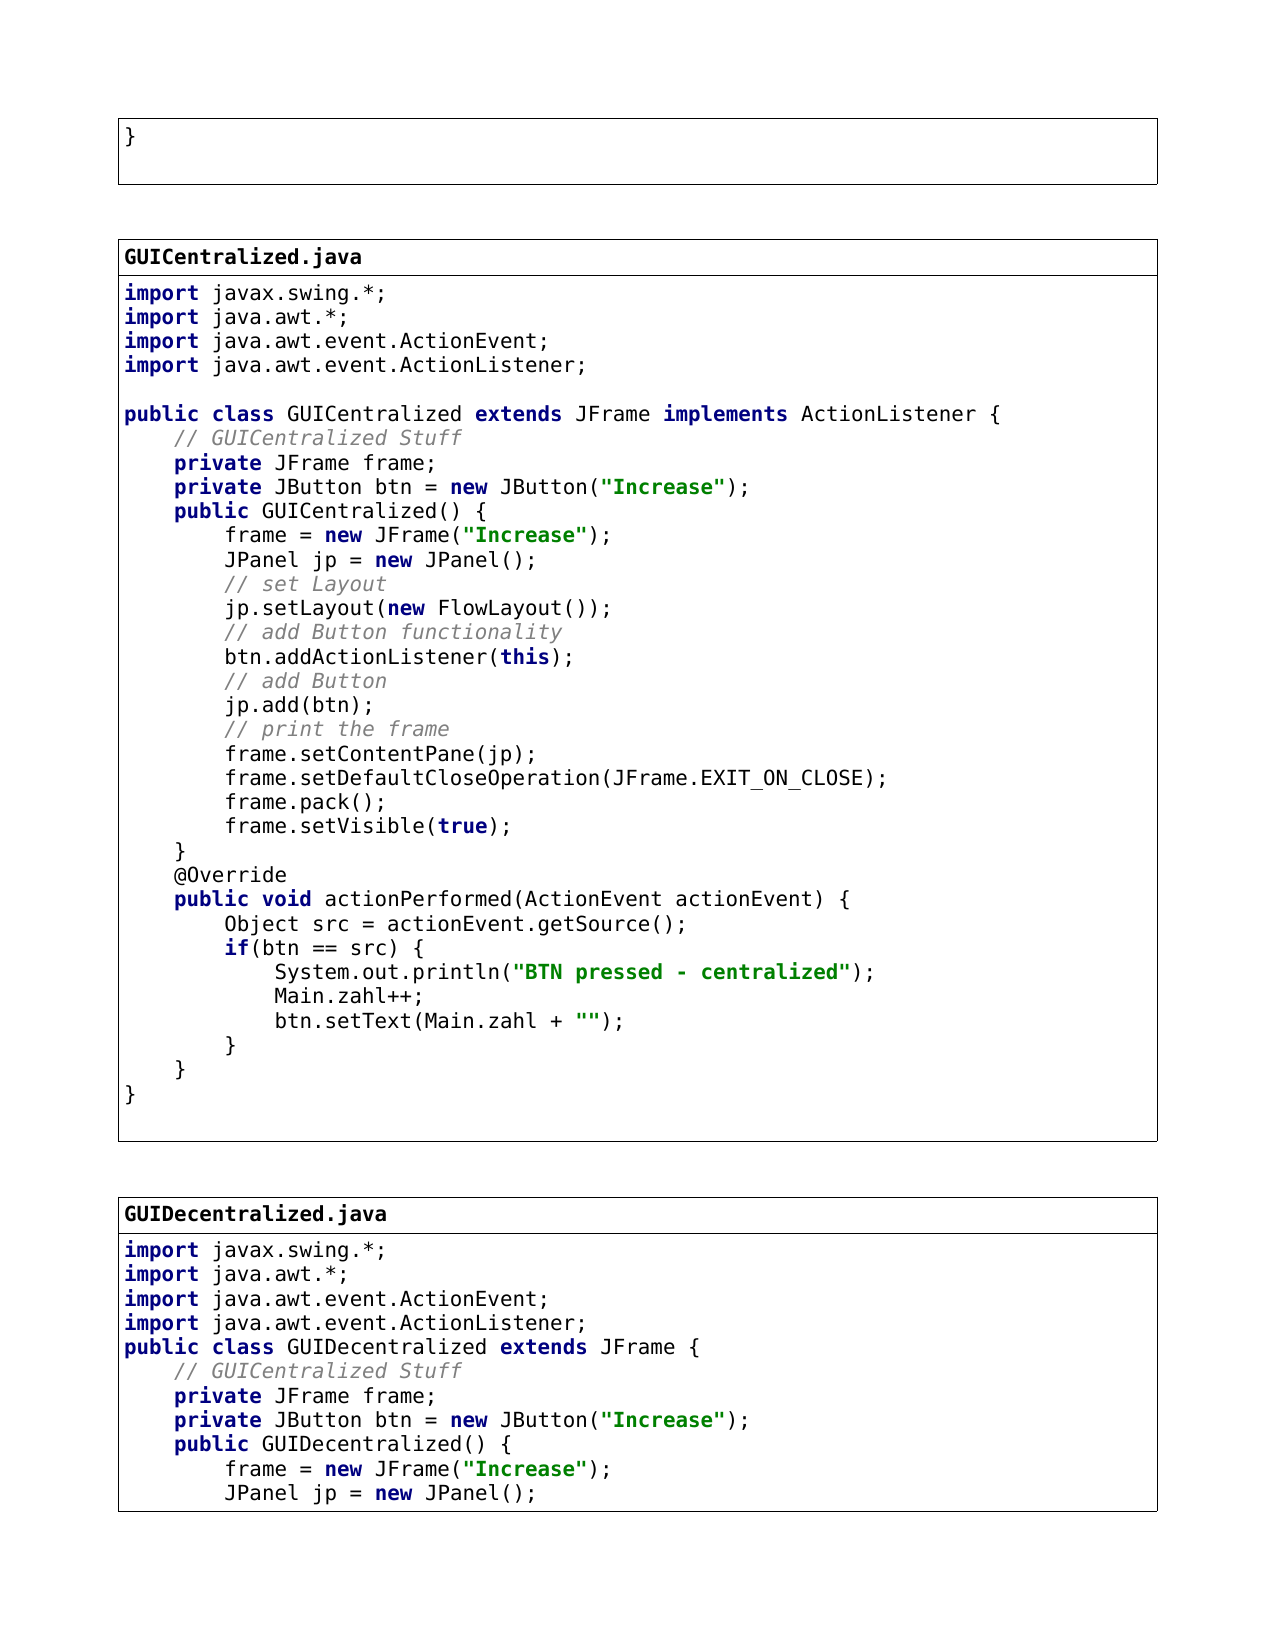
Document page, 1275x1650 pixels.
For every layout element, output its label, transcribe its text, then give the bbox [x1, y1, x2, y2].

table_cell import javax.swing.*; import java.awt.*; import java.awt.event.ActionEvent; import java.awt.event.ActionListener; public class GUIDecentralized extends JFrame { // GUICentralized Stuff private JFrame frame; private JButton btn = new JButton("Increase"); public GUIDecentralized() { frame = new JFrame("Increase"); JPanel jp = new JPanel(); [119, 1234, 1157, 1511]
table_cell import javax.swing.*; import java.awt.*; import java.awt.event.ActionEvent; import java.awt.event.ActionListener; public class GUICentralized extends JFrame implements ActionListener { // GUICentralized Stuff private JFrame frame; private JButton btn = new JButton("Increase"); public GUICentralized() { frame = new JFrame("Increase"); JPanel jp = new JPanel(); // set Layout jp.setLayout(new FlowLayout()); // add Button functionality btn.addActionListener(this); // add Button jp.add(btn); // print the frame frame.setContentPane(jp); frame.setDefaultCloseOperation(JFrame.EXIT_ON_CLOSE); frame.pack(); frame.setVisible(true); } @Override public void actionPerformed(ActionEvent actionEvent) { Object src = actionEvent.getSource(); if(btn == src) { System.out.println("BTN pressed - centralized"); Main.zahl++; btn.setText(Main.zahl + ""); } } } [119, 276, 1157, 1141]
table_cell } [119, 119, 1157, 183]
table_header GUICentralized.java [119, 240, 1157, 275]
table_header GUIDecentralized.java [119, 1198, 1157, 1232]
